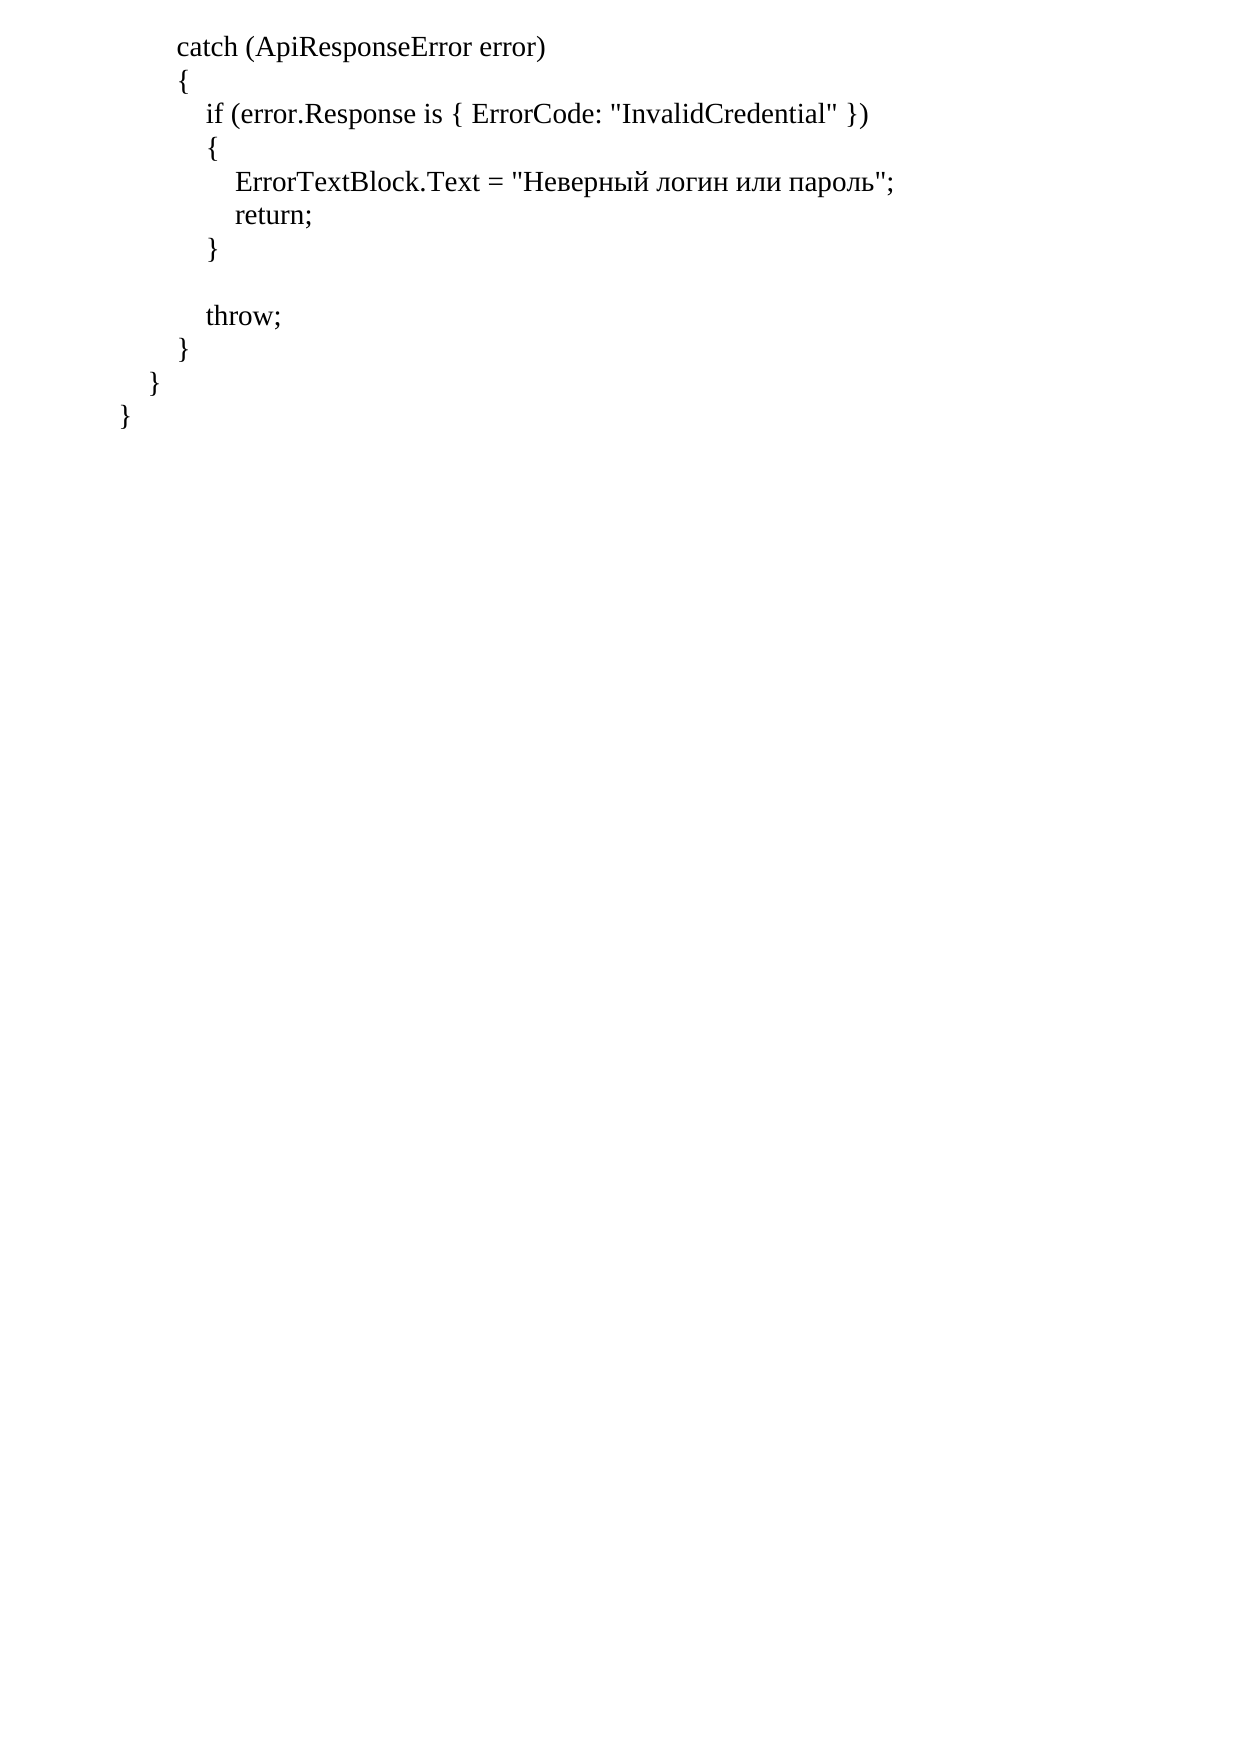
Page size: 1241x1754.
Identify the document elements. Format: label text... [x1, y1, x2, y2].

text ErrorTextBlock.Text = "Неверный логин или пароль"; [118, 164, 1211, 197]
text catch (ApiResponseError error) [118, 29, 1211, 63]
text return; [118, 197, 1211, 231]
text throw; [118, 298, 1211, 331]
text } [118, 331, 1211, 365]
text } [118, 398, 1211, 432]
text if (error.Response is { ErrorCode: "InvalidCredential" }) [118, 97, 1211, 130]
text { [118, 63, 1211, 97]
text { [118, 130, 1211, 164]
text } [118, 365, 1211, 398]
text } [118, 231, 1211, 264]
